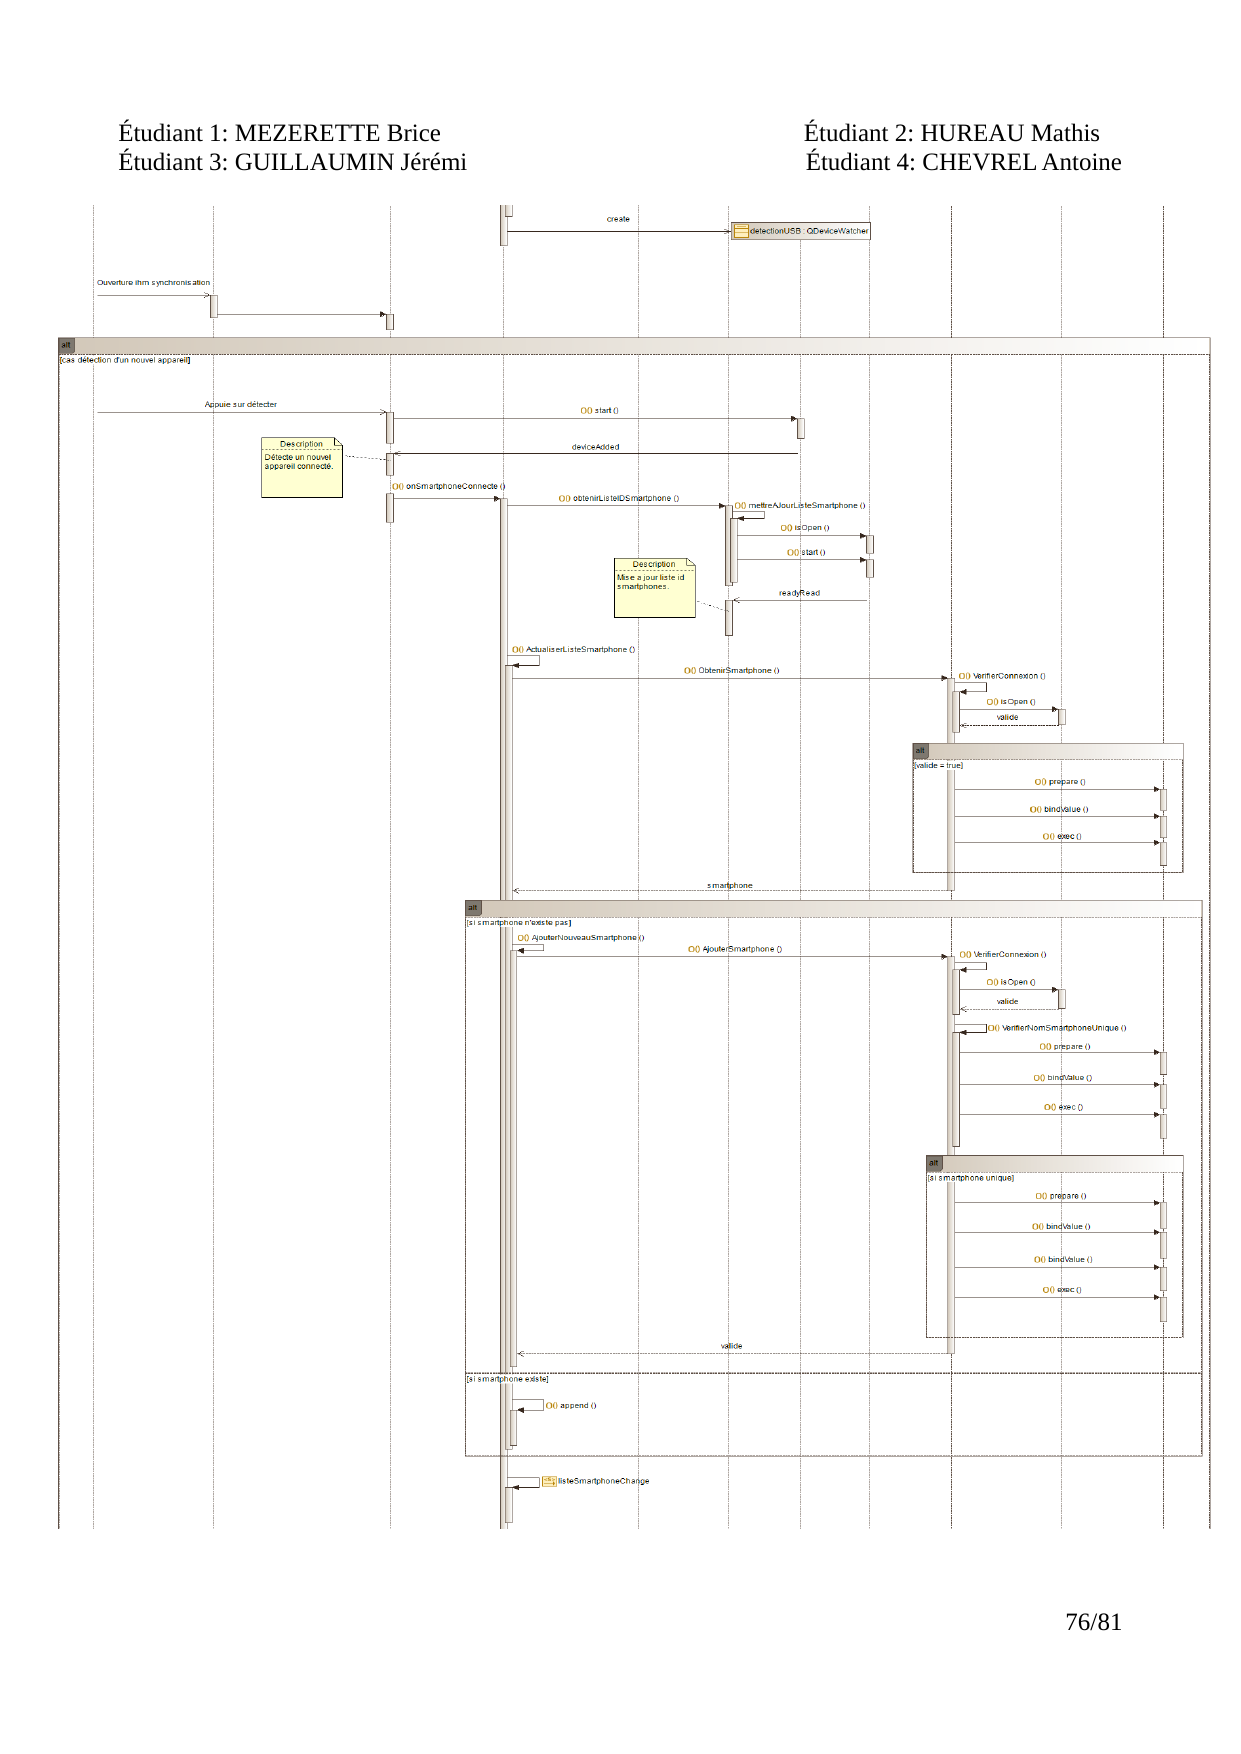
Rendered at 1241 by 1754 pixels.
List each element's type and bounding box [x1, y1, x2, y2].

picture [49, 205, 1211, 1529]
